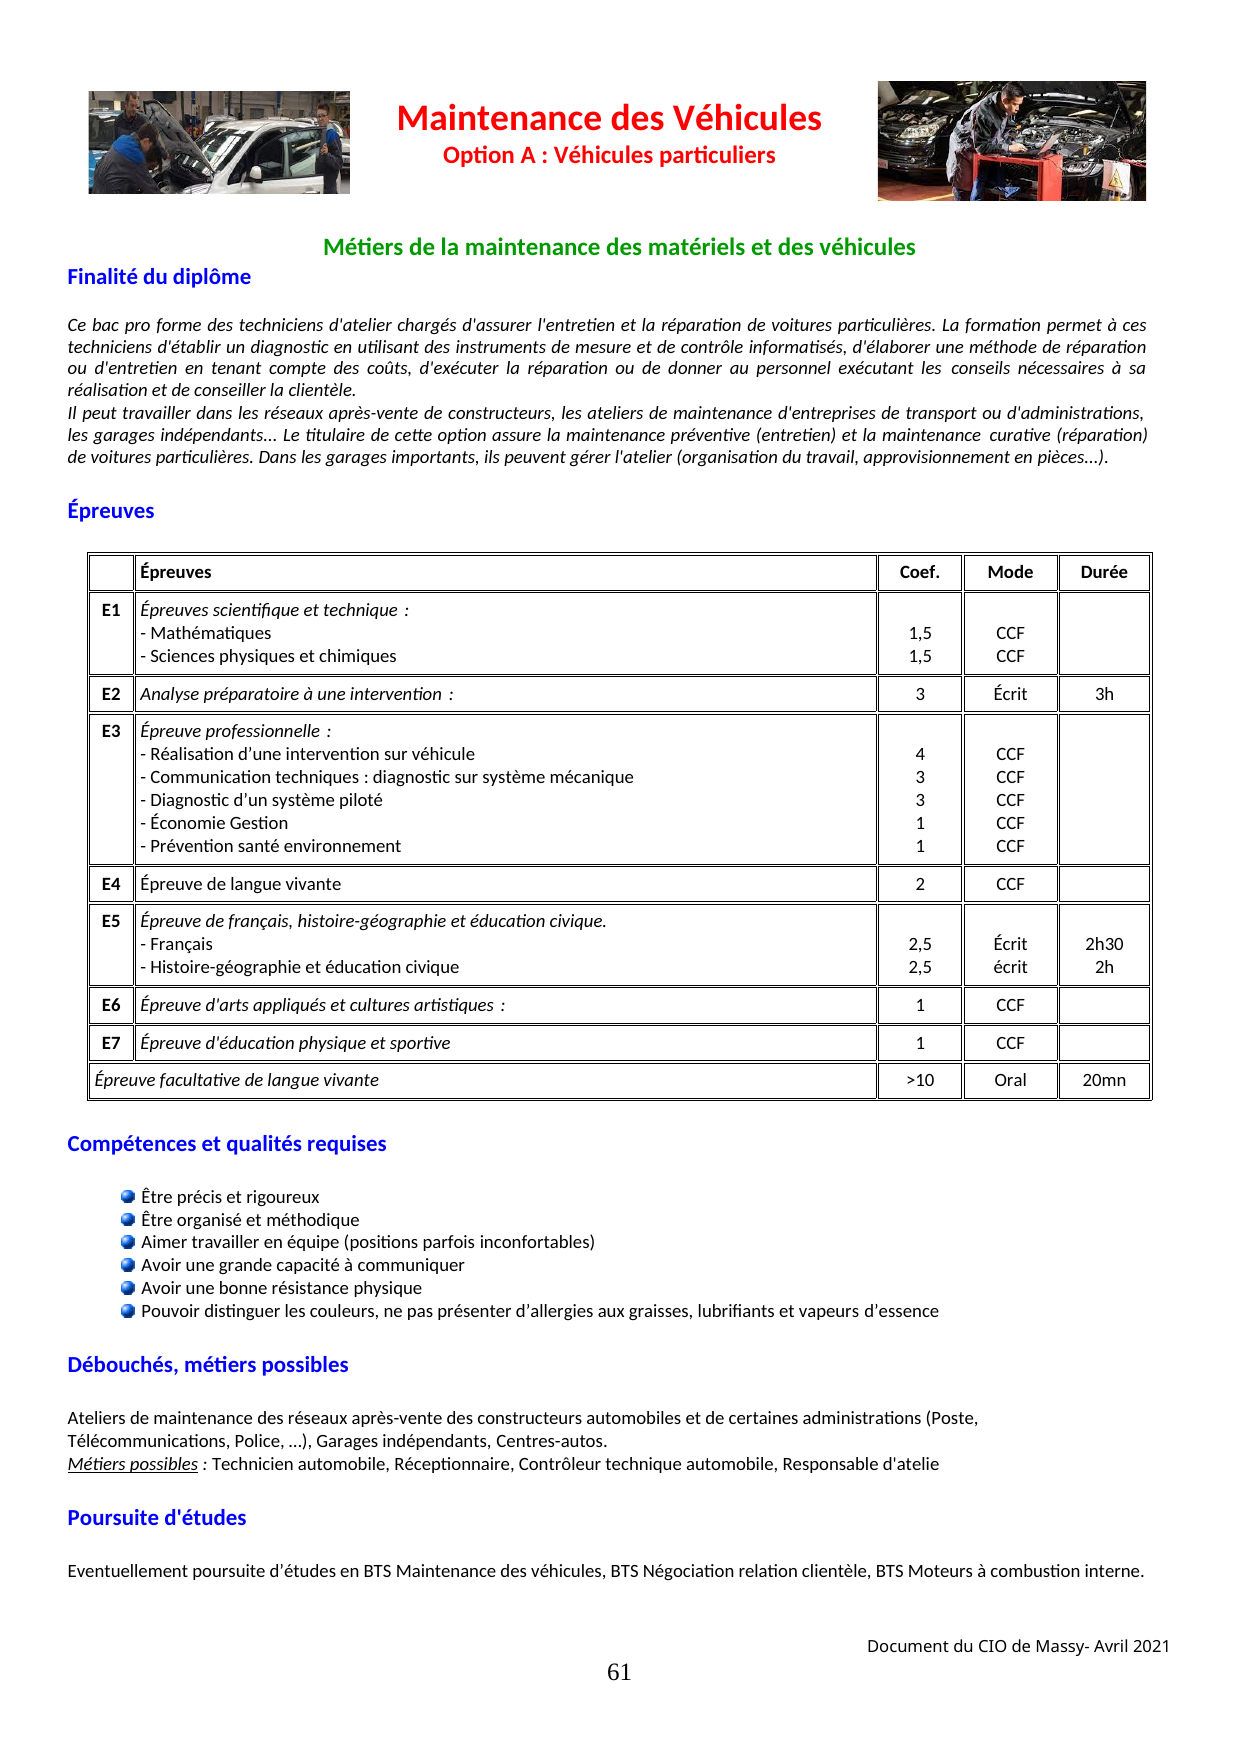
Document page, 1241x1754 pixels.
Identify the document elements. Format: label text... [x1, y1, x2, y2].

list Avoir une grande capacité à communiquer [121, 1254, 1171, 1277]
table_cell Oral [965, 1064, 1057, 1098]
list Être organisé et méthodique [121, 1208, 1171, 1231]
text Finalité du diplôme [67, 262, 1171, 290]
table_cell 20mn [1060, 1064, 1149, 1098]
picture [121, 1304, 135, 1318]
table_cell 1,5 1,5 [879, 593, 961, 673]
table_cell [1060, 593, 1149, 673]
table_header Mode [965, 556, 1057, 590]
list Pouvoir distinguer les couleurs, ne pas présenter d’allergies aux graisses, lubrifiants et vapeurs d’essence [121, 1299, 1171, 1322]
list Avoir une bonne résistance physique [121, 1277, 1171, 1299]
table_cell 2h30 2h [1060, 905, 1149, 985]
text Épreuves [67, 496, 1171, 524]
picture [877, 81, 1147, 201]
table_cell [1060, 715, 1149, 863]
table_header [90, 556, 133, 590]
list Être précis et rigoureux [121, 1185, 1171, 1208]
table_cell [1060, 988, 1149, 1022]
picture [121, 1235, 135, 1249]
picture [88, 91, 350, 194]
table_cell CCF CCF CCF CCF CCF [965, 715, 1057, 863]
table_cell Écrit [965, 677, 1057, 711]
picture [121, 1258, 135, 1272]
table_cell E7 [90, 1026, 133, 1060]
list Ateliers de maintenance des réseaux après-vente des constructeurs automobiles et de certaines administrations (Poste, Télécommunications, Police, …), Garages indépendants, Centres-autos. [67, 1406, 1030, 1452]
table_cell Écrit écrit [965, 905, 1057, 985]
table_cell E2 [90, 677, 133, 711]
table_cell Épreuve de langue vivante [136, 867, 876, 901]
text Eventuellement poursuite d’études en BTS Maintenance des véhicules, BTS Négociation relation clientèle, BTS Moteurs à combustion interne. [67, 1559, 1171, 1582]
table_cell CCF [965, 988, 1057, 1022]
table_cell CCF [965, 867, 1057, 901]
subtitle Débouchés, métiers possibles [67, 1350, 1171, 1378]
table_cell Épreuves scientifique et technique : - Mathématiques - Sciences physiques et chimiques [136, 593, 876, 673]
table_cell Épreuve professionnelle : - Réalisation d’une intervention sur véhicule - Communication techniques : diagnostic sur système mécanique - Diagnostic d’un système piloté - Économie Gestion - Prévention santé environnement [136, 715, 876, 863]
list Aimer travailler en équipe (positions parfois inconfortables) [121, 1231, 1171, 1254]
table_cell Épreuve d'éducation physique et sportive [136, 1026, 876, 1060]
table_cell E5 [90, 905, 133, 985]
table_header Durée [1060, 556, 1149, 590]
table_cell Épreuve facultative de langue vivante [90, 1064, 876, 1098]
picture [121, 1213, 135, 1226]
picture [121, 1190, 135, 1203]
text Il peut travailler dans les réseaux après-vente de constructeurs, les ateliers de maintenance d'entreprises de transport ou d'administrations, les garages indépendants... Le titulaire de cette option assure la maintenance préventive (entretien) et la maintenance curative (réparation) de voitures particulières. Dans les garages importants, ils peuvent gérer l'atelier (organisation du travail, approvisionnement en pièces...). [67, 401, 1148, 468]
table_cell >10 [879, 1064, 961, 1098]
table_cell CCF CCF [965, 593, 1057, 673]
text Compétences et qualités requises [67, 1129, 1171, 1157]
table_cell 1 [879, 988, 961, 1022]
table_cell 3 [879, 677, 961, 711]
table_cell 1 [879, 1026, 961, 1060]
text Métiers de la maintenance des matériels et des véhicules [231, 232, 1008, 262]
text Ce bac pro forme des techniciens d'atelier chargés d'assurer l'entretien et la réparation de voitures particulières. La formation permet à ces techniciens d'établir un diagnostic en utilisant des instruments de mesure et de contrôle informatisés, d'élaborer une méthode de réparation ou d'entretien en tenant compte des coûts, d'exécuter la réparation ou de donner au personnel exécutant les conseils nécessaires à sa réalisation et de conseiller la clientèle. [67, 313, 1148, 401]
picture [121, 1281, 135, 1295]
table_cell 3h [1060, 677, 1149, 711]
table_cell E3 [90, 715, 133, 863]
table_cell E6 [90, 988, 133, 1022]
subtitle Poursuite d'études [67, 1503, 1171, 1531]
table_cell 2,5 2,5 [879, 905, 961, 985]
table_cell E4 [90, 867, 133, 901]
table_cell Épreuve d'arts appliqués et cultures artistiques : [136, 988, 876, 1022]
table_cell E1 [90, 593, 133, 673]
text Métiers possibles : Technicien automobile, Réceptionnaire, Contrôleur technique automobile, Responsable d'atelie [67, 1452, 1171, 1475]
table_cell CCF [965, 1026, 1057, 1060]
table_header Épreuves [136, 556, 876, 590]
table_cell [1060, 867, 1149, 901]
table_cell 4 3 3 1 1 [879, 715, 961, 863]
table_header Coef. [879, 556, 961, 590]
table_cell [1060, 1026, 1149, 1060]
table_cell Épreuve de français, histoire-géographie et éducation civique. - Français - Histoire-géographie et éducation civique [136, 905, 876, 985]
table_cell Analyse préparatoire à une intervention : [136, 677, 876, 711]
table_cell 2 [879, 867, 961, 901]
